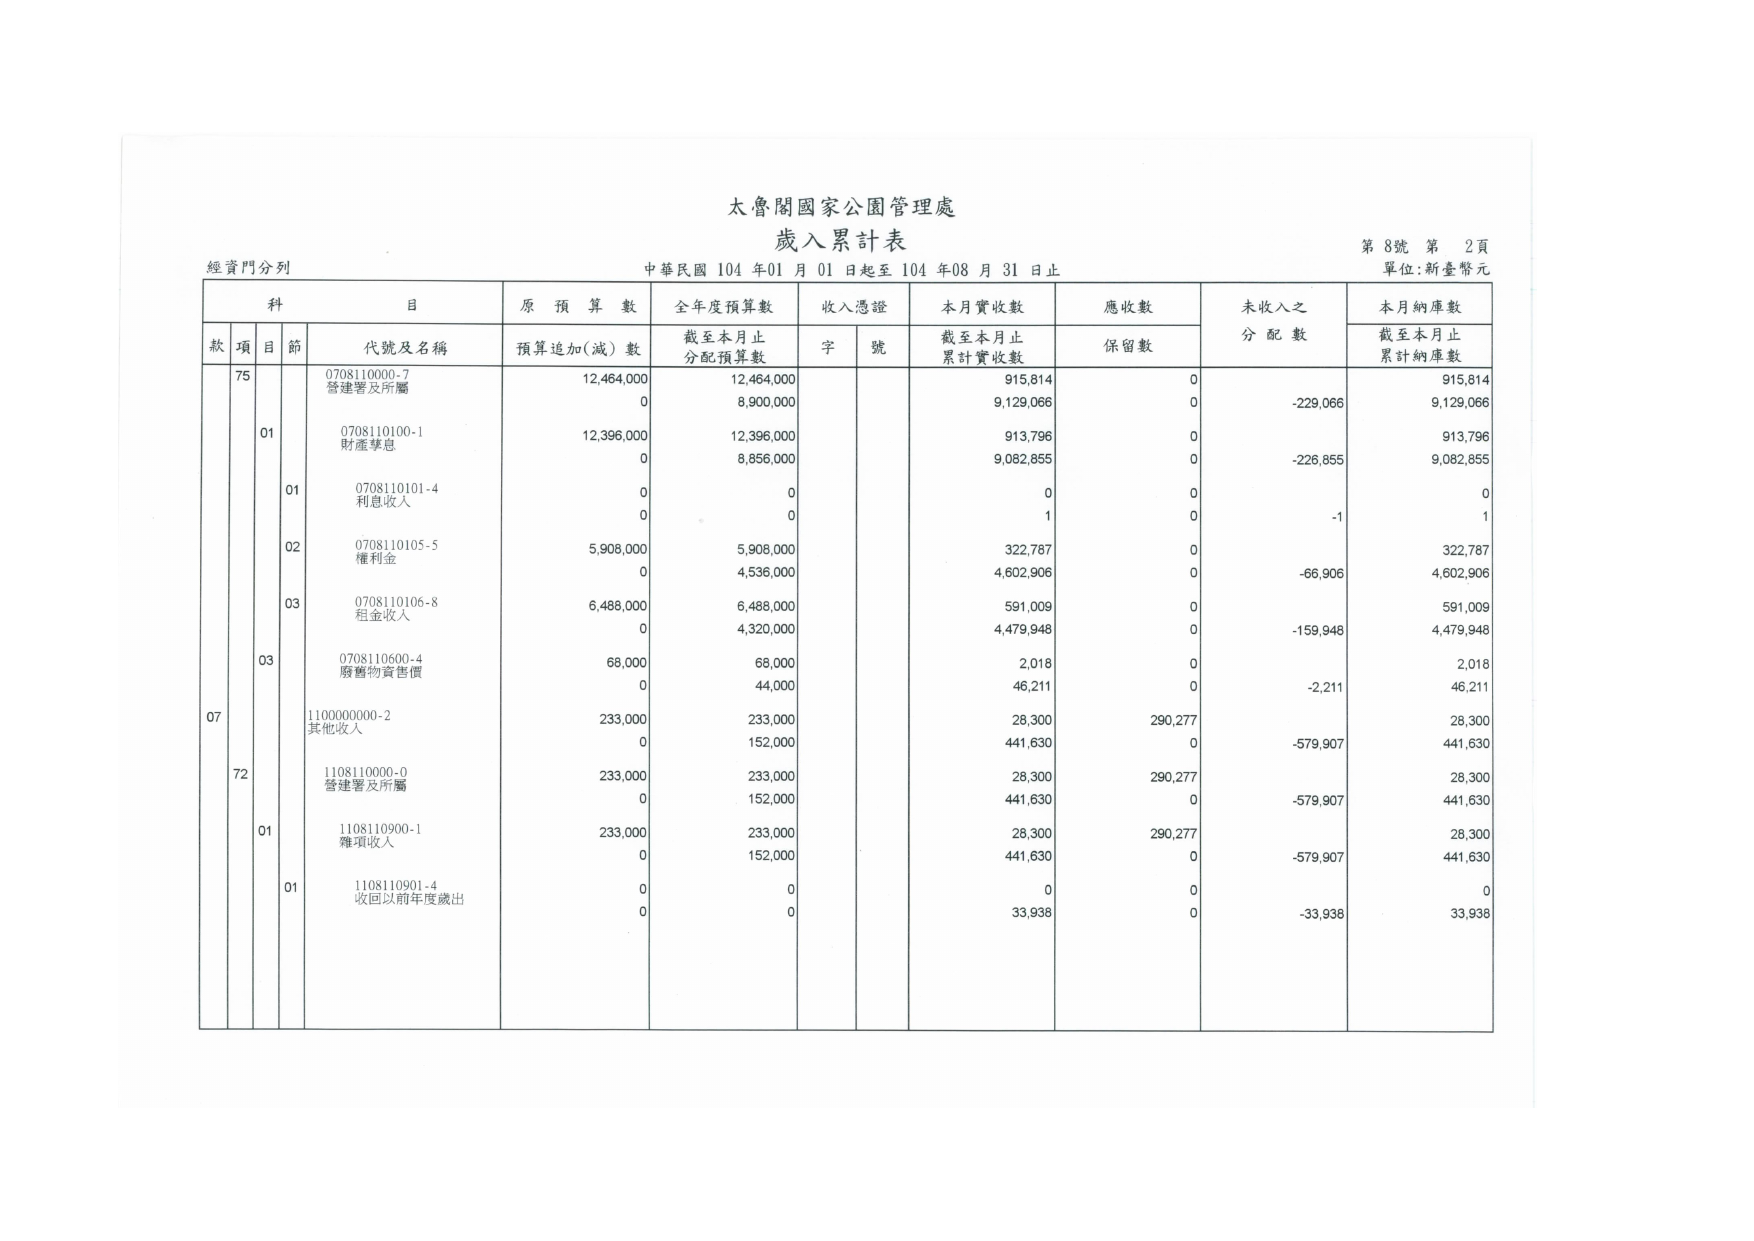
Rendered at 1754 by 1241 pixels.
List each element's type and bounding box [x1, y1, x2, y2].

picture [118, 132, 1537, 1108]
